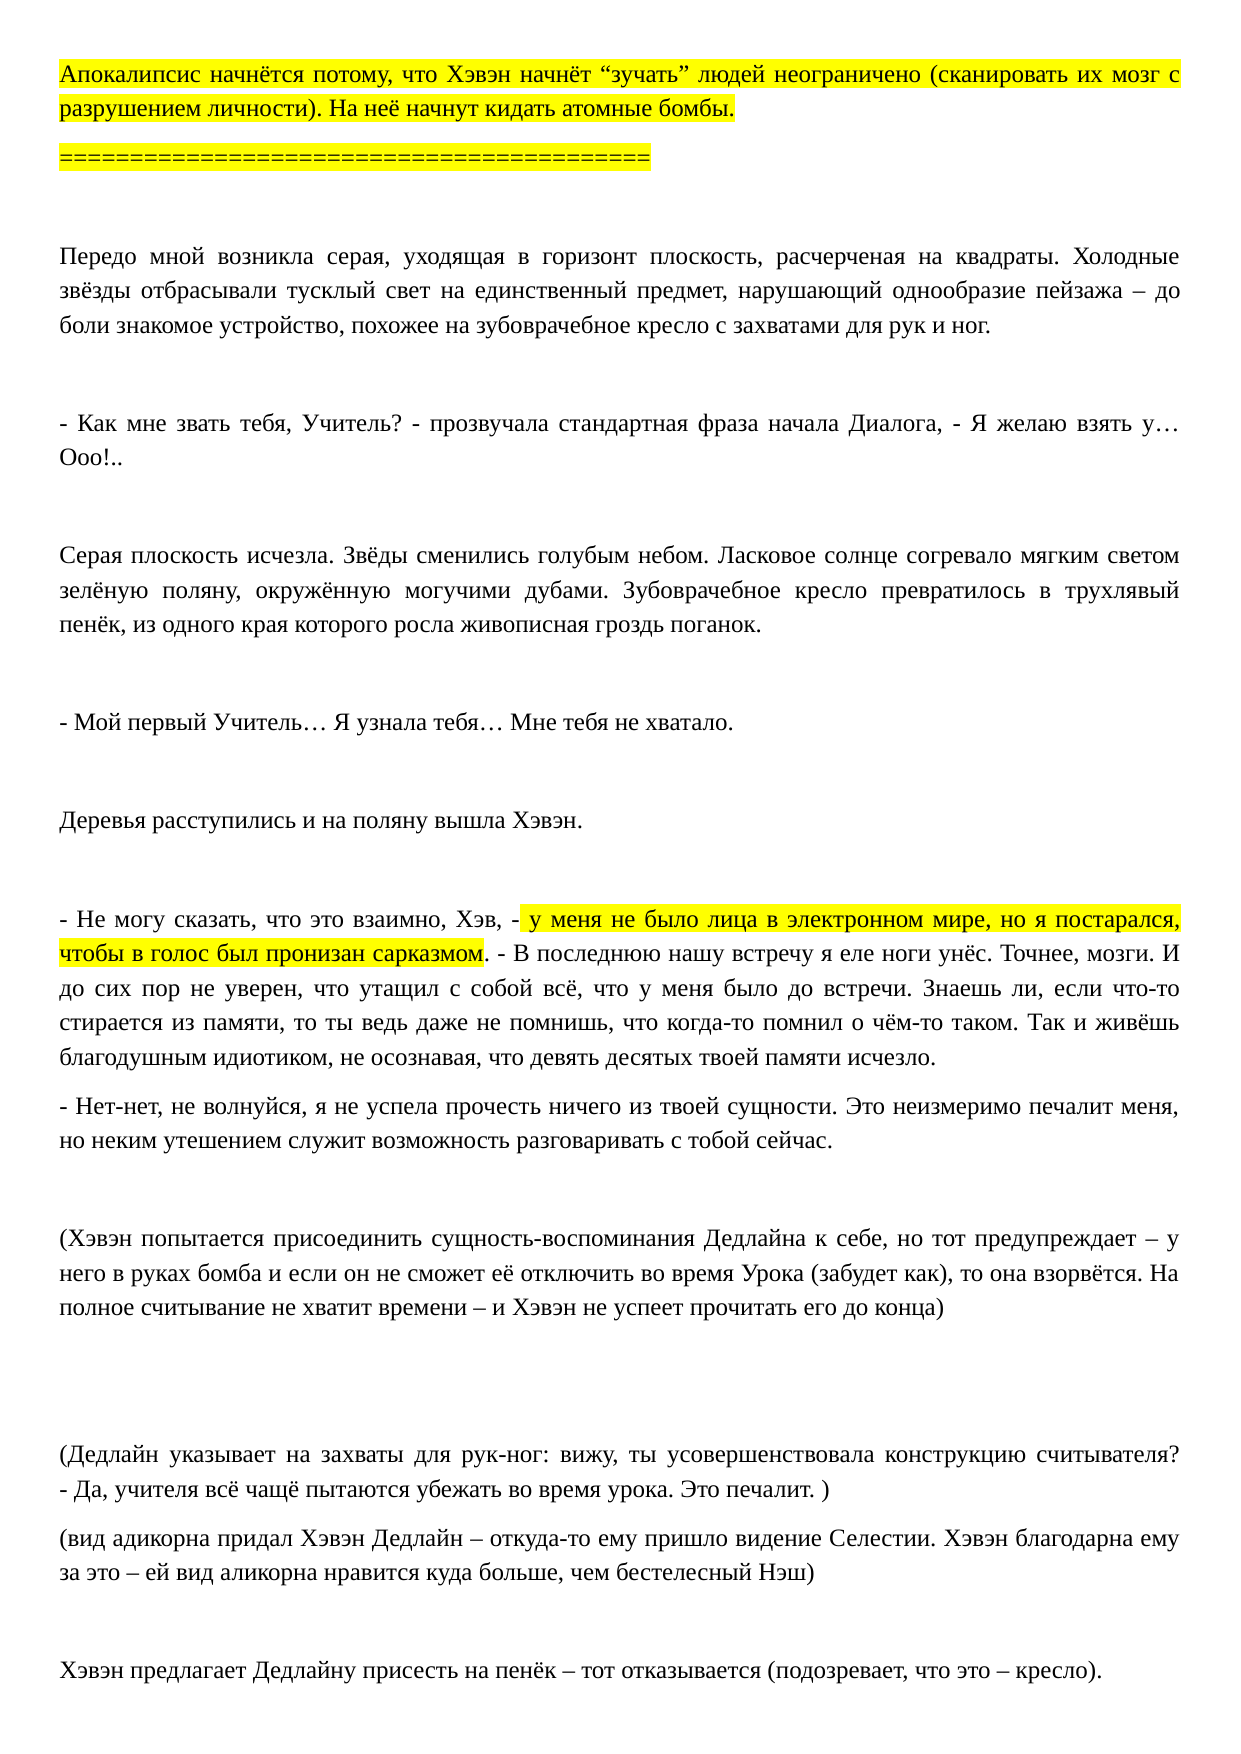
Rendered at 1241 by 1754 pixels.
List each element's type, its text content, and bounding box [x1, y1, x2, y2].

text - Нет-нет, не волнуйся, я не успела прочесть ничего из твоей сущности. Это неизмеримо печалит меня, но неким утешением служит возможность разговаривать с тобой сейчас. [59, 1091, 1181, 1154]
text (Хэвэн попытается присоединить сущность-воспоминания Дедлайна к себе, но тот предупреждает – у него в руках бомба и если он не сможет её отключить во время Урока (забудет как), то она взорвётся. На полное считывание не хватит времени – и Хэвэн не успеет прочитать его до конца) [59, 1223, 1181, 1321]
text - Как мне звать тебя, Учитель? - прозвучала стандартная фраза начала Диалога, - Я желаю взять у… Ооо!.. [59, 408, 1181, 471]
text - Мой первый Учитель… Я узнала тебя… Мне тебя не хватало. [59, 707, 1181, 736]
text - Не могу сказать, что это взаимно, Хэв, - у меня не было лица в электронном мире, но я постарался, чтобы в голос был пронизан сарказмом. - В последнюю нашу встречу я еле ноги унёс. Точнее, мозги. И до сих пор не уверен, что утащил с собой всё, что у меня было до встречи. Знаешь ли, если что-то стирается из памяти, то ты ведь даже не помнишь, что когда-то помнил о чём-то таком. Так и живёшь благодушным идиотиком, не осознавая, что девять десятых твоей памяти исчезло. [59, 904, 1181, 1070]
text Передо мной возникла серая, уходящая в горизонт плоскость, расчерченая на квадраты. Холодные звёзды отбрасывали тусклый свет на единственный предмет, нарушающий однообразие пейзажа – до боли знакомое устройство, похожее на зубоврачебное кресло с захватами для рук и ног. [59, 241, 1181, 338]
text ========================================== [59, 143, 1181, 171]
text (Дедлайн указывает на захваты для рук-ног: вижу, ты усовершенствовала конструкцию считывателя? - Да, учителя всё чащё пытаются убежать во время урока. Это печалит. ) [59, 1439, 1181, 1503]
text Хэвэн предлагает Дедлайну присесть на пенёк – тот отказывается (подозревает, что это – кресло). [59, 1656, 1181, 1684]
text Серая плоскость исчезла. Звёды сменились голубым небом. Ласковое солнце согревало мягким светом зелёную поляну, окружённую могучими дубами. Зубоврачебное кресло превратилось в трухлявый пенёк, из одного края которого росла живописная гроздь поганок. [59, 540, 1181, 638]
text (вид адикорна придал Хэвэн Дедлайн – откуда-то ему пришло видение Селестии. Хэвэн благодарна ему за это – ей вид аликорна нравится куда больше, чем бестелесный Нэш) [59, 1523, 1181, 1586]
text Деревья расступились и на поляну вышла Хэвэн. [59, 806, 1181, 834]
text Апокалипсис начнётся потому, что Хэвэн начнёт “зучать” людей неограничено (сканировать их мозг с разрушением личности). На неё начнут кидать атомные бомбы. [59, 59, 1181, 122]
